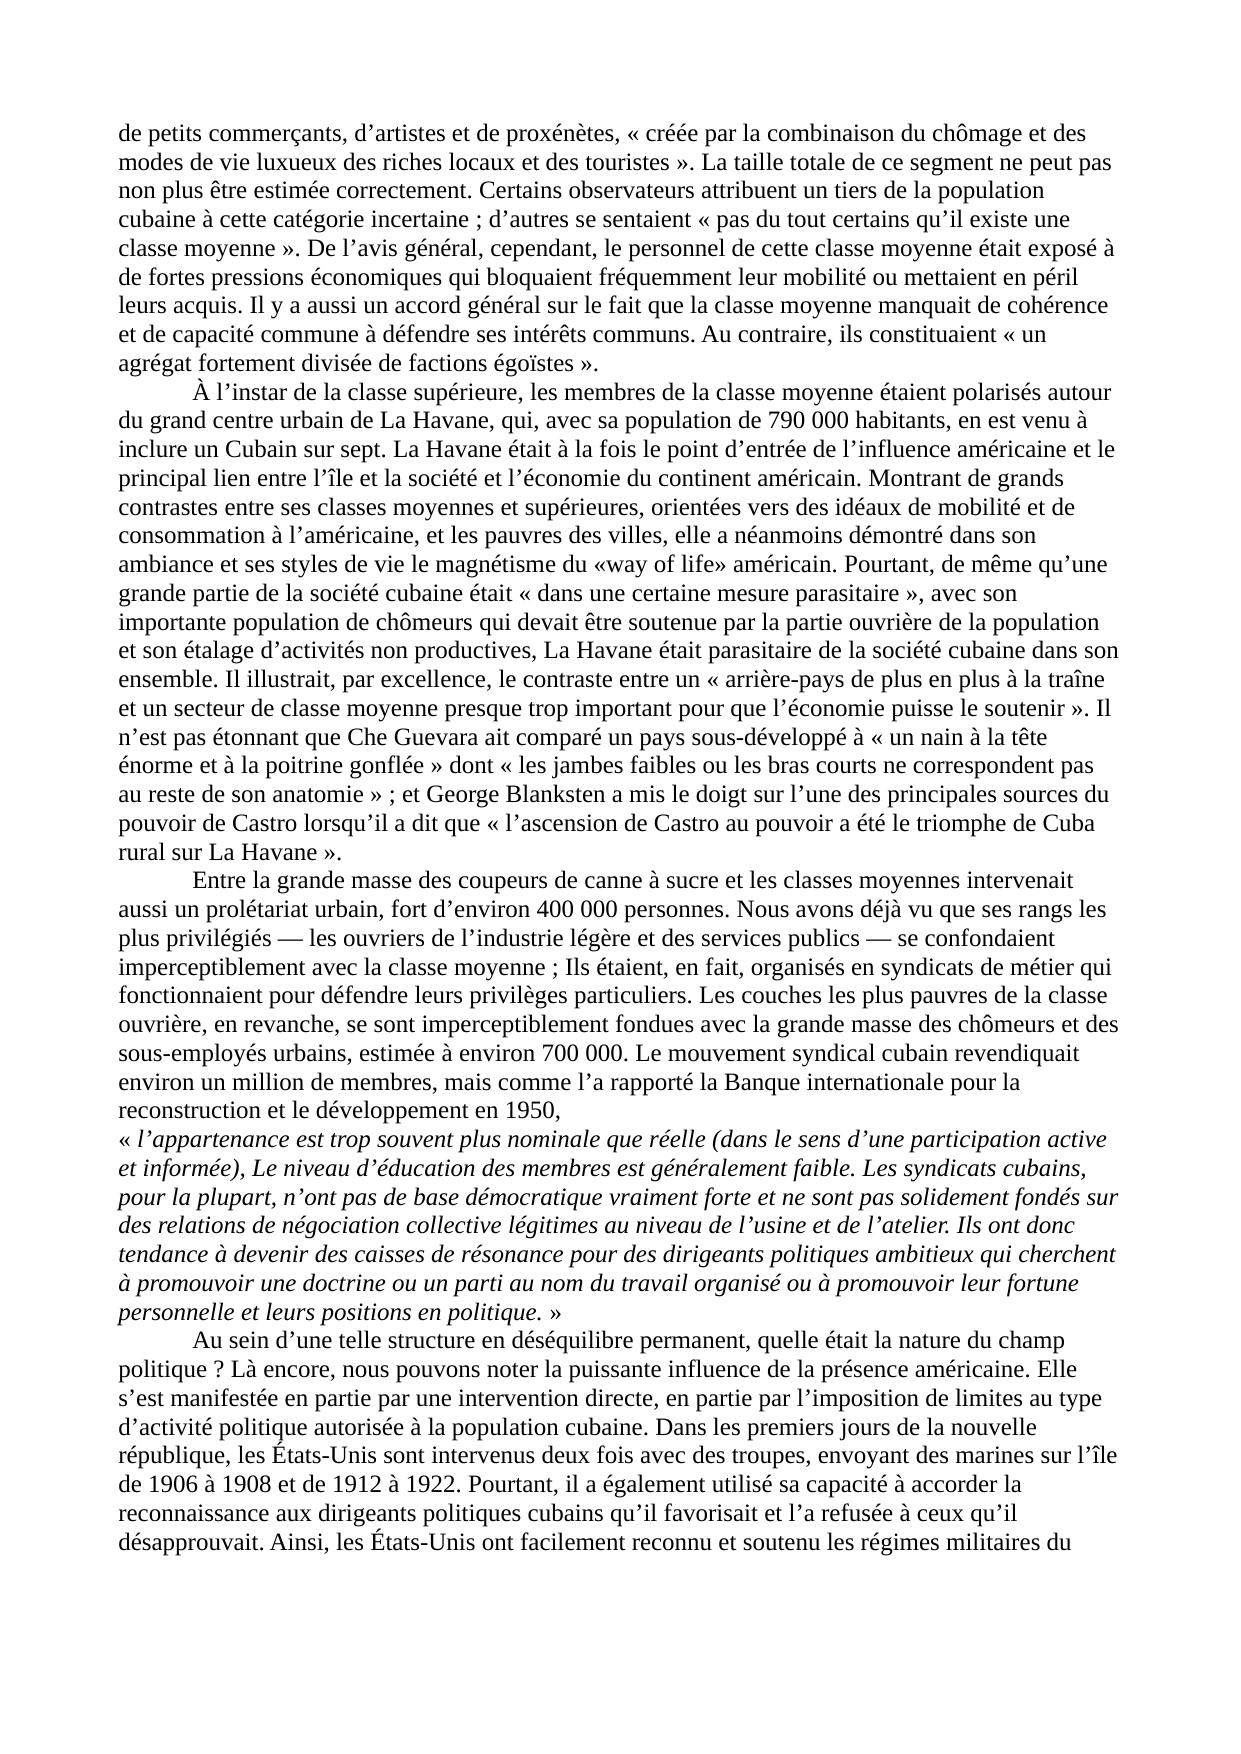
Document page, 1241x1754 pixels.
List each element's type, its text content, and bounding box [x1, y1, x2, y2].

text de petits commerçants, d’artistes et de proxénètes, « créée par la combinaison du chômage et des modes de vie luxueux des riches locaux et des touristes ». La taille totale de ce segment ne peut pas non plus être estimée correctement. Certains observateurs attribuent un tiers de la population cubaine à cette catégorie incertaine ; d’autres se sentaient « pas du tout certains qu’il existe une classe moyenne ». De l’avis général, cependant, le personnel de cette classe moyenne était exposé à de fortes pressions économiques qui bloquaient fréquemment leur mobilité ou mettaient en péril leurs acquis. Il y a aussi un accord général sur le fait que la classe moyenne manquait de cohérence et de capacité commune à défendre ses intérêts communs. Au contraire, ils constituaient « un agrégat fortement divisée de factions égoïstes ». [118, 118, 1122, 377]
text Au sein d’une telle structure en déséquilibre permanent, quelle était la nature du champ politique ? Là encore, nous pouvons noter la puissante influence de la présence américaine. Elle s’est manifestée en partie par une intervention directe, en partie par l’imposition de limites au type d’activité politique autorisée à la population cubaine. Dans les premiers jours de la nouvelle république, les États-Unis sont intervenus deux fois avec des troupes, envoyant des marines sur l’île de 1906 à 1908 et de 1912 à 1922. Pourtant, il a également utilisé sa capacité à accorder la reconnaissance aux dirigeants politiques cubains qu’il favorisait et l’a refusée à ceux qu’il désapprouvait. Ainsi, les États-Unis ont facilement reconnu et soutenu les régimes militaires du [118, 1326, 1122, 1556]
text À l’instar de la classe supérieure, les membres de la classe moyenne étaient polarisés autour du grand centre urbain de La Havane, qui, avec sa population de 790 000 habitants, en est venu à inclure un Cubain sur sept. La Havane était à la fois le point d’entrée de l’influence américaine et le principal lien entre l’île et la société et l’économie du continent américain. Montrant de grands contrastes entre ses classes moyennes et supérieures, orientées vers des idéaux de mobilité et de consommation à l’américaine, et les pauvres des villes, elle a néanmoins démontré dans son ambiance et ses styles de vie le magnétisme du «way of life» américain. Pourtant, de même qu’une grande partie de la société cubaine était « dans une certaine mesure parasitaire », avec son importante population de chômeurs qui devait être soutenue par la partie ouvrière de la population et son étalage d’activités non productives, La Havane était parasitaire de la société cubaine dans son ensemble. Il illustrait, par excellence, le contraste entre un « arrière-pays de plus en plus à la traîne et un secteur de classe moyenne presque trop important pour que l’économie puisse le soutenir ». Il n’est pas étonnant que Che Guevara ait comparé un pays sous-développé à « un nain à la tête énorme et à la poitrine gonflée » dont « les jambes faibles ou les bras courts ne correspondent pas au reste de son anatomie » ; et George Blanksten a mis le doigt sur l’une des principales sources du pouvoir de Castro lorsqu’il a dit que « l’ascension de Castro au pouvoir a été le triomphe de Cuba rural sur La Havane ». [118, 377, 1122, 866]
text « l’appartenance est trop souvent plus nominale que réelle (dans le sens d’une participation active et informée), Le niveau d’éducation des membres est généralement faible. Les syndicats cubains, pour la plupart, n’ont pas de base démocratique vraiment forte et ne sont pas solidement fondés sur des relations de négociation collective légitimes au niveau de l’usine et de l’atelier. Ils ont donc tendance à devenir des caisses de résonance pour des dirigeants politiques ambitieux qui cherchent à promouvoir une doctrine ou un parti au nom du travail organisé ou à promouvoir leur fortune personnelle et leurs positions en politique. » [118, 1124, 1122, 1326]
text Entre la grande masse des coupeurs de canne à sucre et les classes moyennes intervenait aussi un prolétariat urbain, fort d’environ 400 000 personnes. Nous avons déjà vu que ses rangs les plus privilégiés — les ouvriers de l’industrie légère et des services publics — se confondaient imperceptiblement avec la classe moyenne ; Ils étaient, en fait, organisés en syndicats de métier qui fonctionnaient pour défendre leurs privilèges particuliers. Les couches les plus pauvres de la classe ouvrière, en revanche, se sont imperceptiblement fondues avec la grande masse des chômeurs et des sous-employés urbains, estimée à environ 700 000. Le mouvement syndical cubain revendiquait environ un million de membres, mais comme l’a rapporté la Banque internationale pour la reconstruction et le développement en 1950, [118, 866, 1122, 1124]
